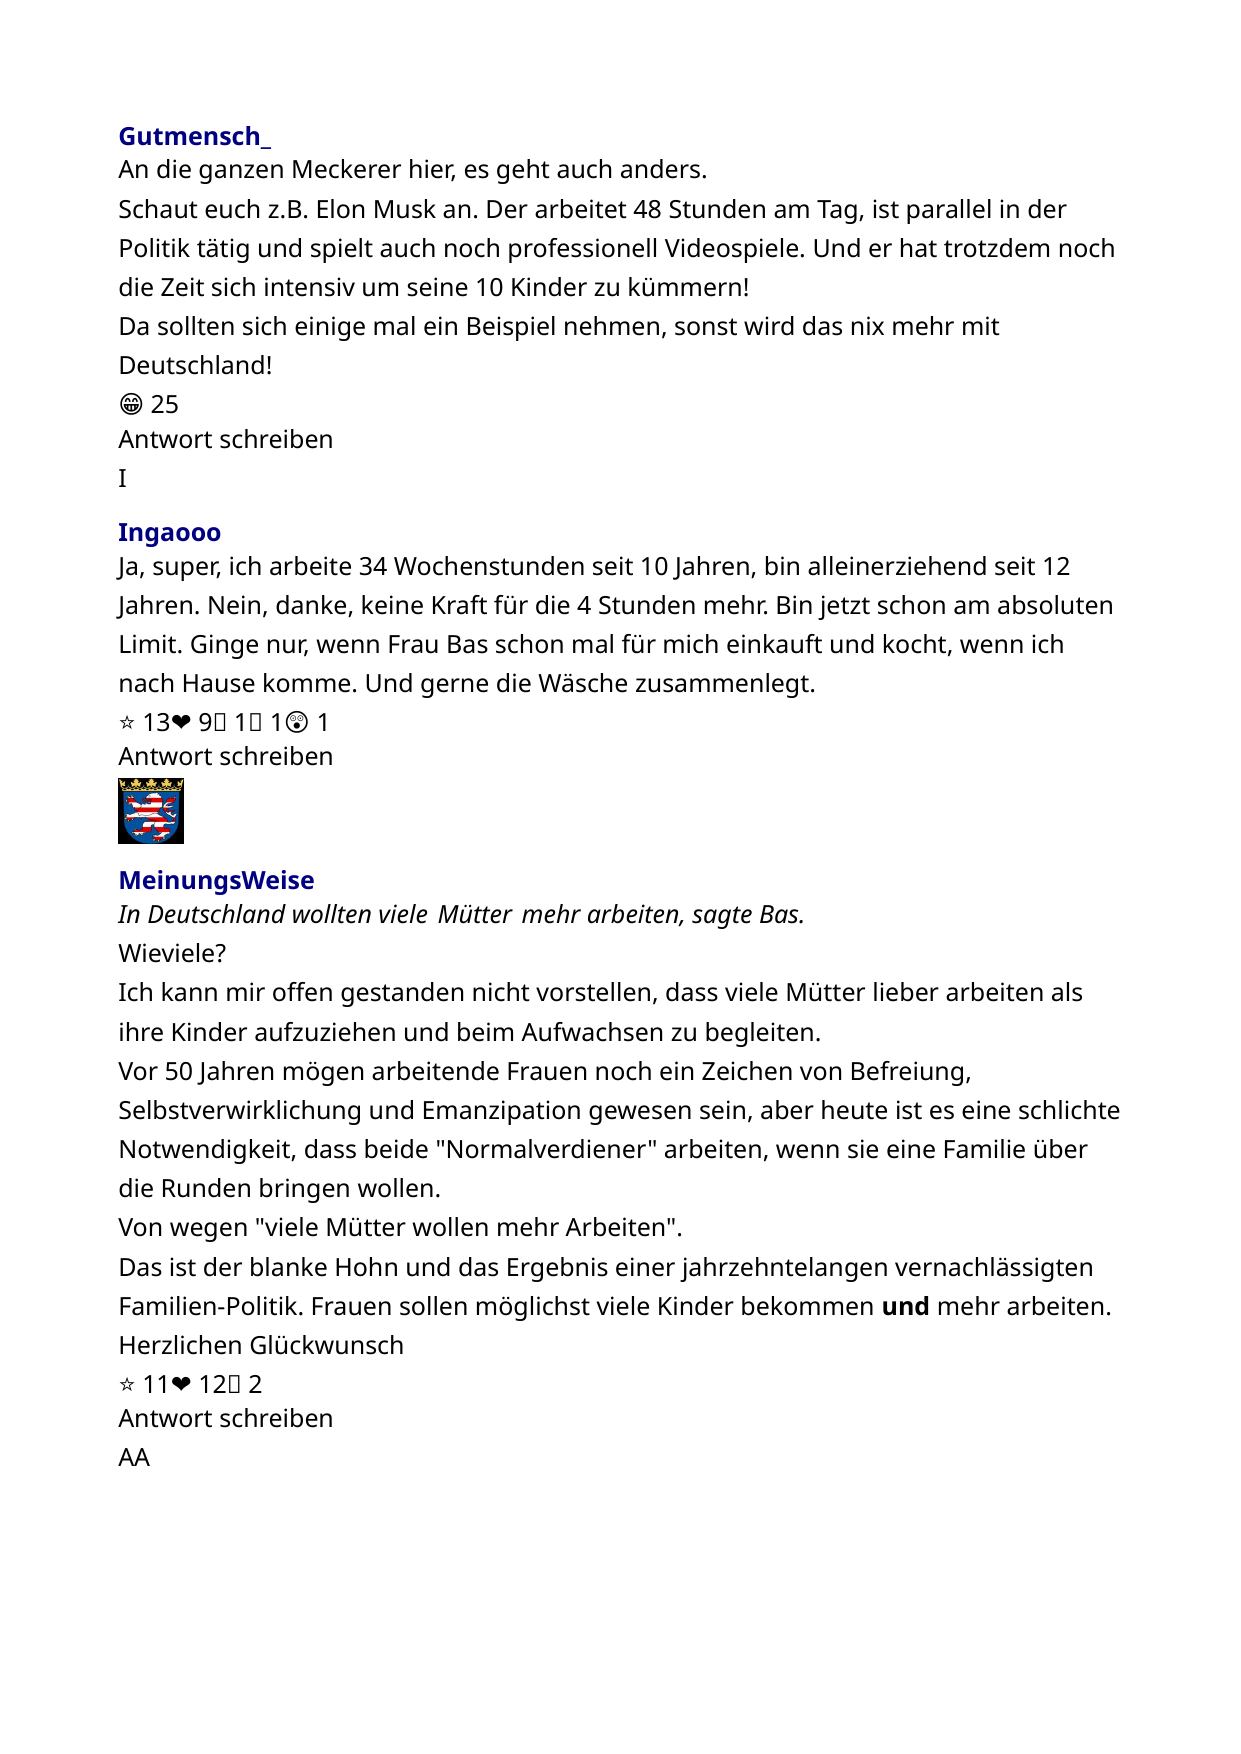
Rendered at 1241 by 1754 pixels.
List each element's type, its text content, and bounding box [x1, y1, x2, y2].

text An die ganzen Meckerer hier, es geht auch anders. [118, 152, 1122, 186]
text Ich kann mir offen gestanden nicht vorstellen, dass viele Mütter lieber arbeiten als ihre Kinder aufzuziehen und beim Aufwachsen zu begleiten. [118, 975, 1122, 1048]
text Antwort schreiben [118, 421, 1122, 455]
text Vor 50 Jahren mögen arbeitende Frauen noch ein Zeichen von Befreiung, Selbstverwirklichung und Emanzipation gewesen sein, aber heute ist es eine schlichte Notwendigkeit, dass beide "Normalverdiener" arbeiten, wenn sie eine Familie über die Runden bringen wollen. [118, 1053, 1122, 1205]
subtitle MeinungsWeise [118, 863, 1122, 897]
text Von wegen "viele Mütter wollen mehr Arbeiten". [118, 1210, 1122, 1244]
text Das ist der blanke Hohn und das Ergebnis einer jahrzehntelangen vernachlässigten Familien-Politik. Frauen sollen möglichst viele Kinder bekommen und mehr arbeiten. [118, 1249, 1122, 1322]
text AA [118, 1440, 1122, 1474]
text Schaut euch z.B. Elon Musk an. Der arbeitet 48 Stunden am Tag, ist parallel in der Politik tätig und spielt auch noch professionell Videospiele. Und er hat trotzdem noch die Zeit sich intensiv um seine 10 Kinder zu kümmern! [118, 191, 1122, 304]
text Ja, super, ich arbeite 34 Wochenstunden seit 10 Jahren, bin alleinerziehend seit 12 Jahren. Nein, danke, keine Kraft für die 4 Stunden mehr. Bin jetzt schon am absoluten Limit. Ginge nur, wenn Frau Bas schon mal für mich einkauft und kocht, wenn ich nach Hause komme. Und gerne die Wäsche zusammenlegt. [118, 548, 1122, 700]
text Antwort schreiben [118, 1401, 1122, 1435]
text ⭐️ 11❤️ 12🤨 2 [118, 1367, 1122, 1401]
text 😁 25 [118, 387, 1122, 421]
text ⭐️ 13❤️ 9🙁 1🤨 1😲 1 [118, 705, 1122, 739]
subtitle Gutmensch_ [118, 118, 1122, 152]
text Wieviele? [118, 936, 1122, 970]
text I [118, 460, 1122, 494]
text Herzlichen Glückwunsch [118, 1327, 1122, 1362]
subtitle Ingaooo [118, 514, 1122, 548]
picture [118, 778, 184, 844]
text Antwort schreiben [118, 739, 1122, 773]
text Da sollten sich einige mal ein Beispiel nehmen, sonst wird das nix mehr mit Deutschland! [118, 309, 1122, 382]
text In Deutschland wollten viele Mütter mehr arbeiten, sagte Bas. [118, 897, 1122, 931]
